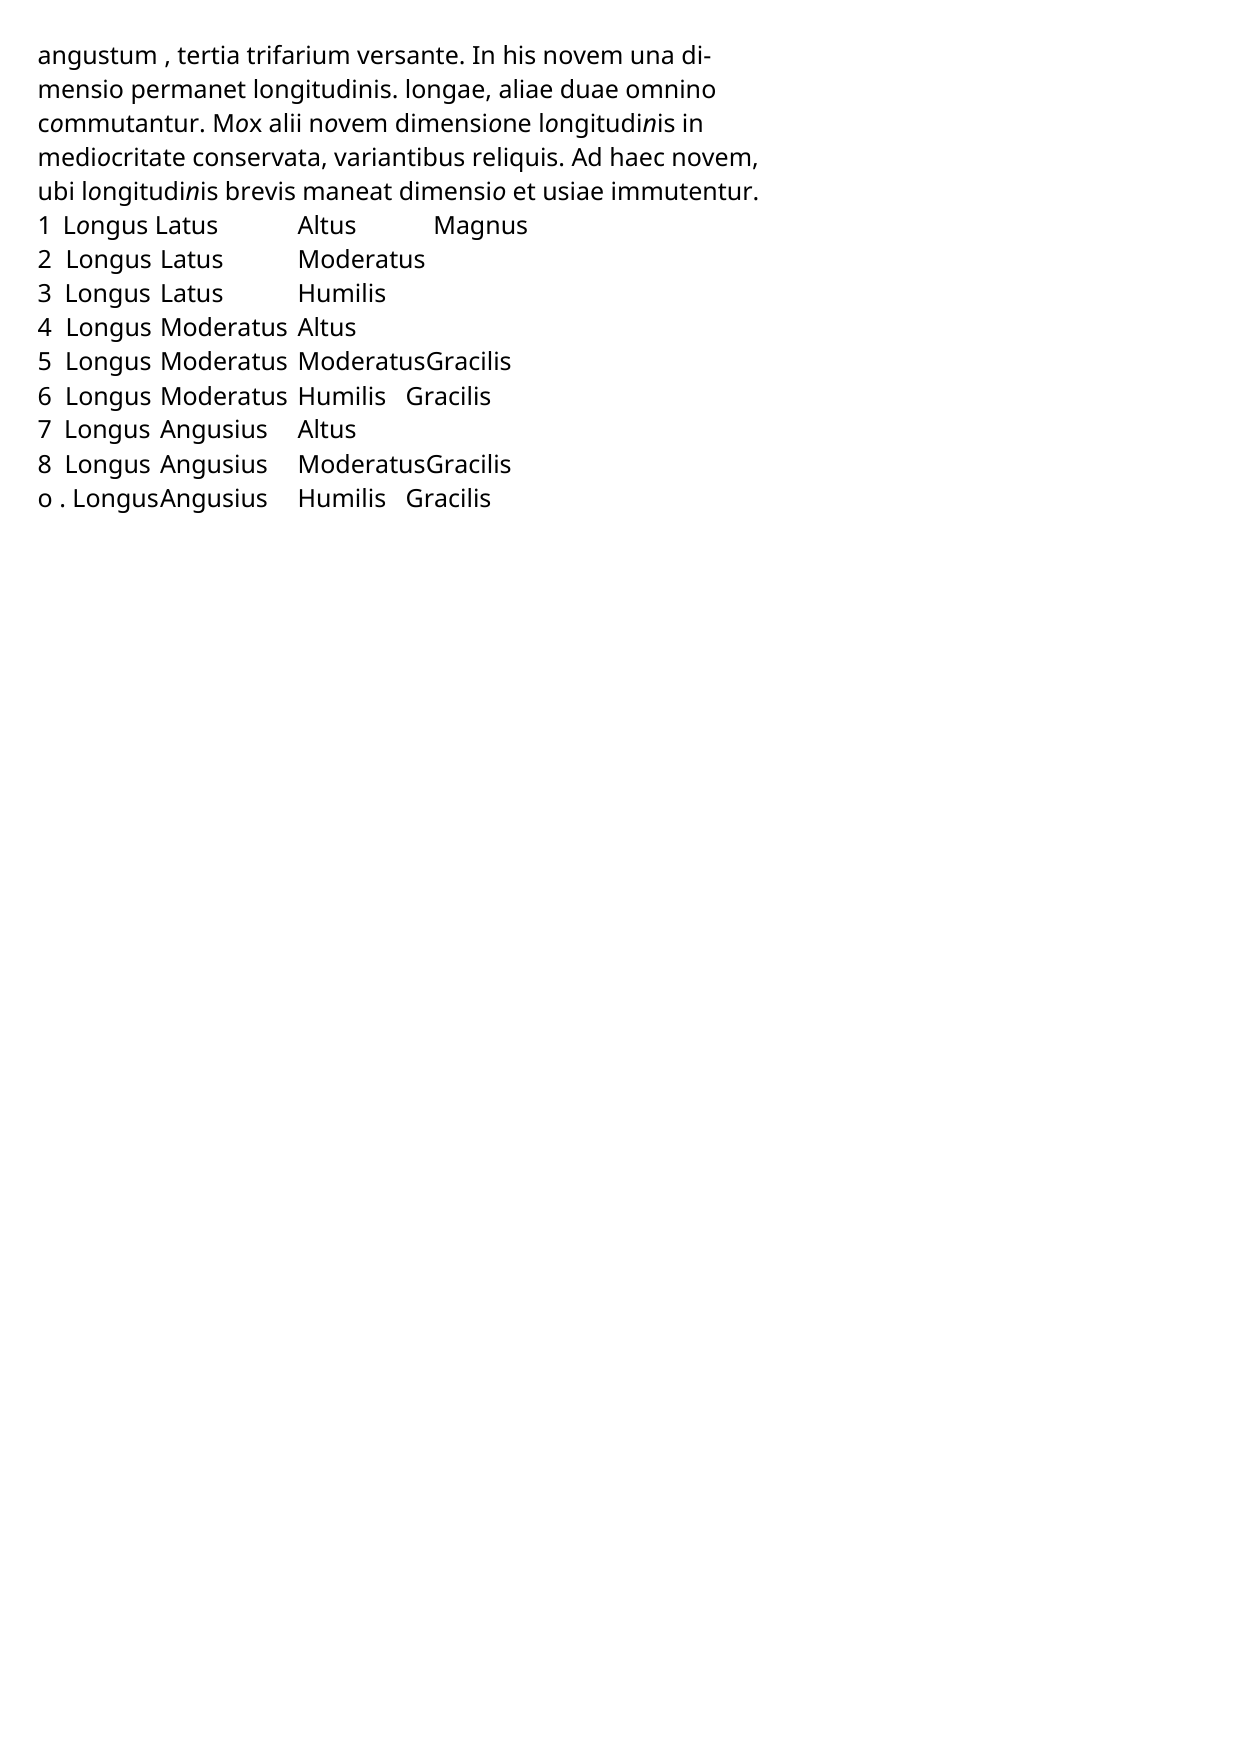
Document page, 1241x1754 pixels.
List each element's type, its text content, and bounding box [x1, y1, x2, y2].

text 3 Longus Latus Humilis [37, 276, 1203, 310]
text 2 Longus Latus Moderatus [37, 242, 1203, 276]
text 7 Longus Angusius Altus [37, 412, 1203, 446]
text 4 Longus Moderatus Altus [37, 310, 1203, 344]
text 5 Longus Moderatus Moderatus Gracilis [37, 344, 1203, 378]
text angustum , tertia trifarium versante. In his novem una di- mensio permanet longitudinis. longae, aliae duae omnino commutantur. Mox alii novem dimensione longitudinis in mediocritate conservata, variantibus reliquis. Ad haec novem, ubi longitudinis brevis maneat dimensio et usiae immutentur. [37, 37, 1203, 208]
text 1 Longus Latus Altus Magnus [37, 208, 1203, 242]
text 8 Longus Angusius Moderatus Gracilis [37, 446, 1203, 480]
text 6 Longus Moderatus Humilis Gracilis [37, 378, 1203, 412]
text o . Longus Angusius Humilis Gracilis [37, 480, 1203, 514]
